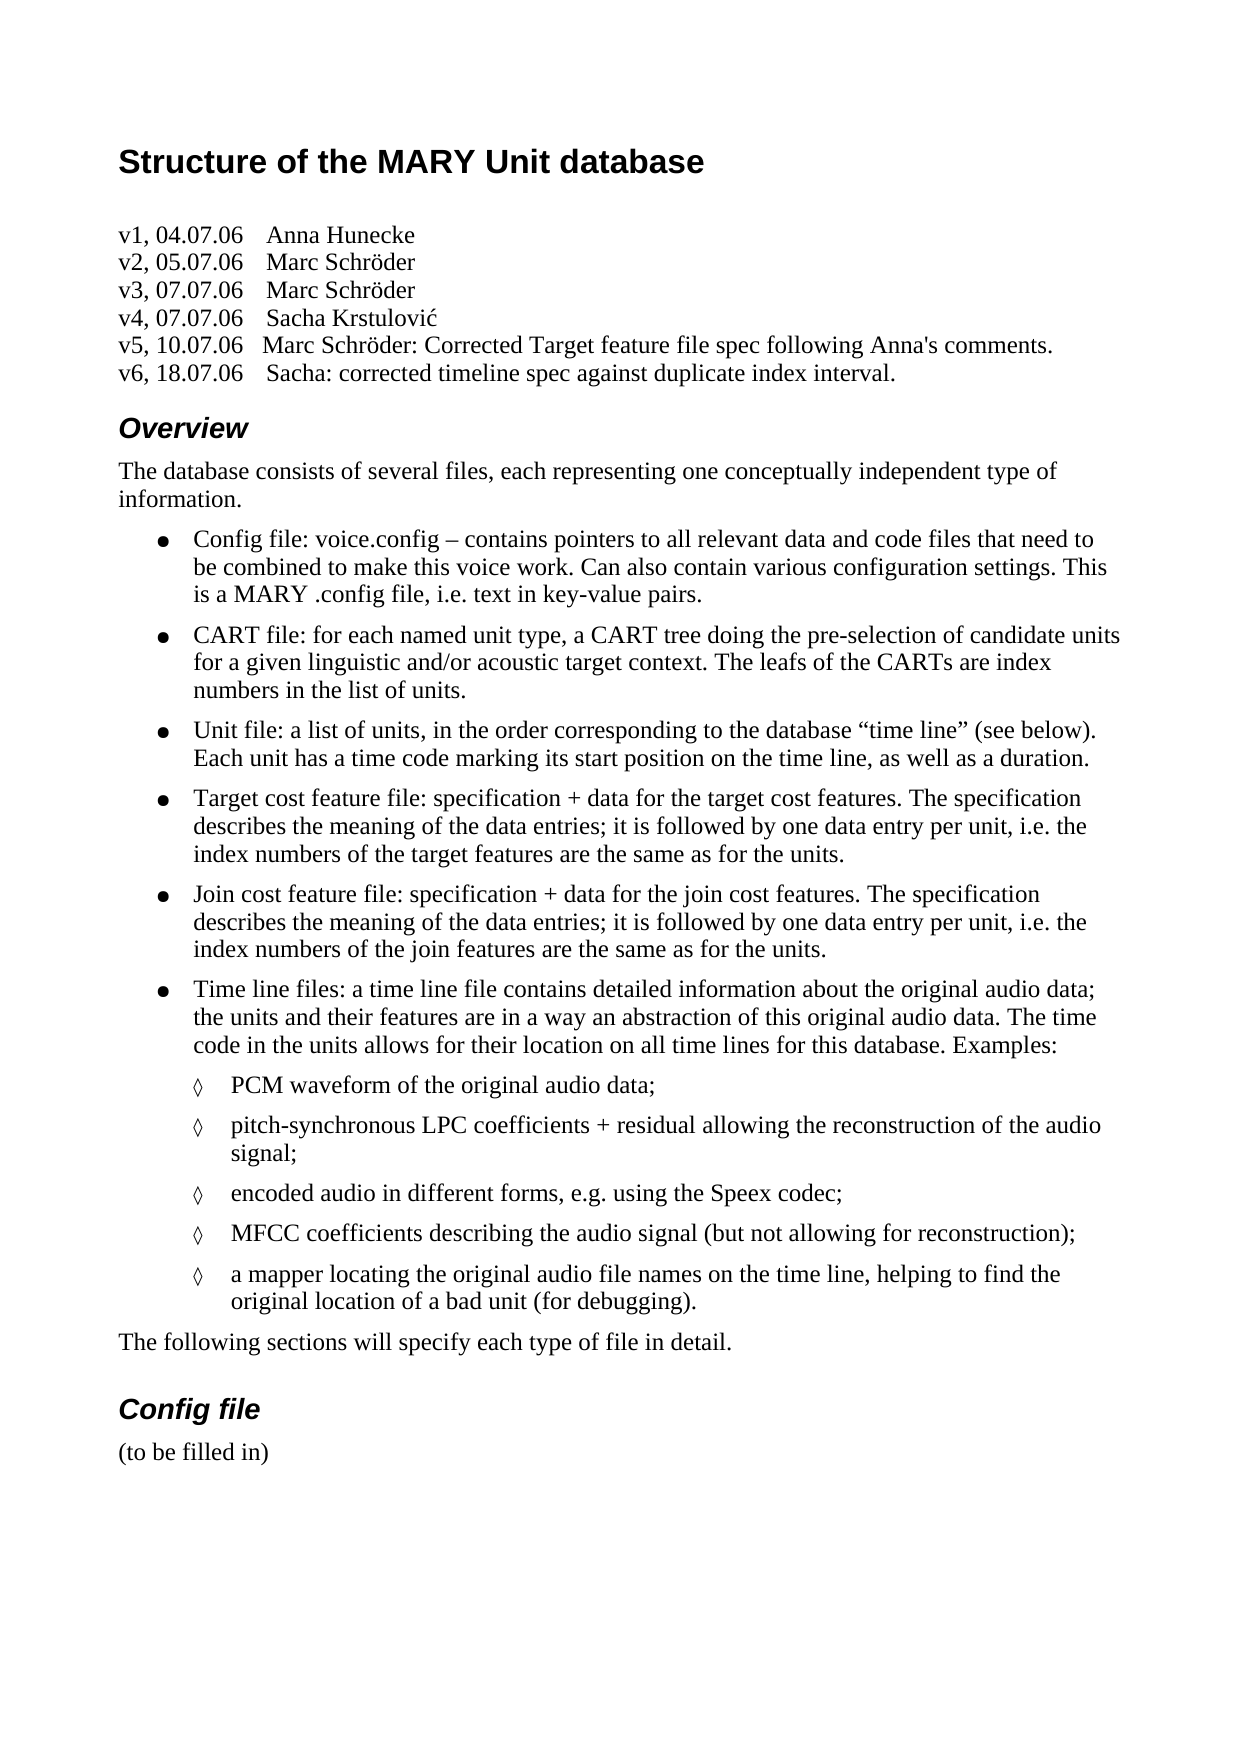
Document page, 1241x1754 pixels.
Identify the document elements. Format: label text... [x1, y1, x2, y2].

list Time line files: a time line file contains detailed information about the original audio data; the units and their features are in a way an abstraction of this original audio data. The time code in the units allows for their location on all time lines for this database. Examples: [156, 976, 1122, 1059]
list a mapper locating the original audio file names on the time line, helping to find the original location of a bad unit (for debugging). [193, 1260, 1122, 1315]
list MFCC coefficients describing the audio signal (but not allowing for reconstruction); [193, 1219, 1122, 1247]
text The following sections will specify each type of file in detail. [118, 1328, 1122, 1355]
list pitch-synchronous LPC coefficients + residual allowing the reconstruction of the audio signal; [193, 1111, 1122, 1167]
text The database consists of several files, each representing one conceptually independent type of information. [118, 457, 1122, 513]
text v6, 18.07.06 Sacha: corrected timeline spec against duplicate index interval. [118, 359, 1122, 387]
text (to be filled in) [118, 1438, 1122, 1466]
subtitle Overview [118, 412, 1122, 445]
list encoded audio in different forms, e.g. using the Speex codec; [193, 1179, 1122, 1207]
list Config file: voice.config – contains pointers to all relevant data and code files that need to be combined to make this voice work. Can also contain various configuration settings. This is a MARY .config file, i.e. text in key-value pairs. [156, 525, 1122, 608]
list PCM waveform of the original audio data; [193, 1071, 1122, 1099]
list CART file: for each named unit type, a CART tree doing the pre-selection of candidate units for a given linguistic and/or acoustic target context. The leafs of the CARTs are index numbers in the list of units. [156, 621, 1122, 704]
subtitle Config file [118, 1393, 1122, 1425]
text v3, 07.07.06 Marc Schröder [118, 276, 1122, 304]
list Join cost feature file: specification + data for the join cost features. The specification describes the meaning of the data entries; it is followed by one data entry per unit, i.e. the index numbers of the join features are the same as for the units. [156, 880, 1122, 963]
subtitle Structure of the MARY Unit database [118, 143, 1122, 181]
text v1, 04.07.06 Anna Hunecke [118, 221, 1122, 248]
list Unit file: a list of units, in the order corresponding to the database “time line” (see below). Each unit has a time code marking its start position on the time line, as well as a duration. [156, 716, 1122, 772]
text v5, 10.07.06 Marc Schröder: Corrected Target feature file spec following Anna's comments. [118, 332, 1122, 359]
text v4, 07.07.06 Sacha Krstulović [118, 304, 1122, 332]
list Target cost feature file: specification + data for the target cost features. The specification describes the meaning of the data entries; it is followed by one data entry per unit, i.e. the index numbers of the target features are the same as for the units. [156, 784, 1122, 867]
text v2, 05.07.06 Marc Schröder [118, 248, 1122, 276]
